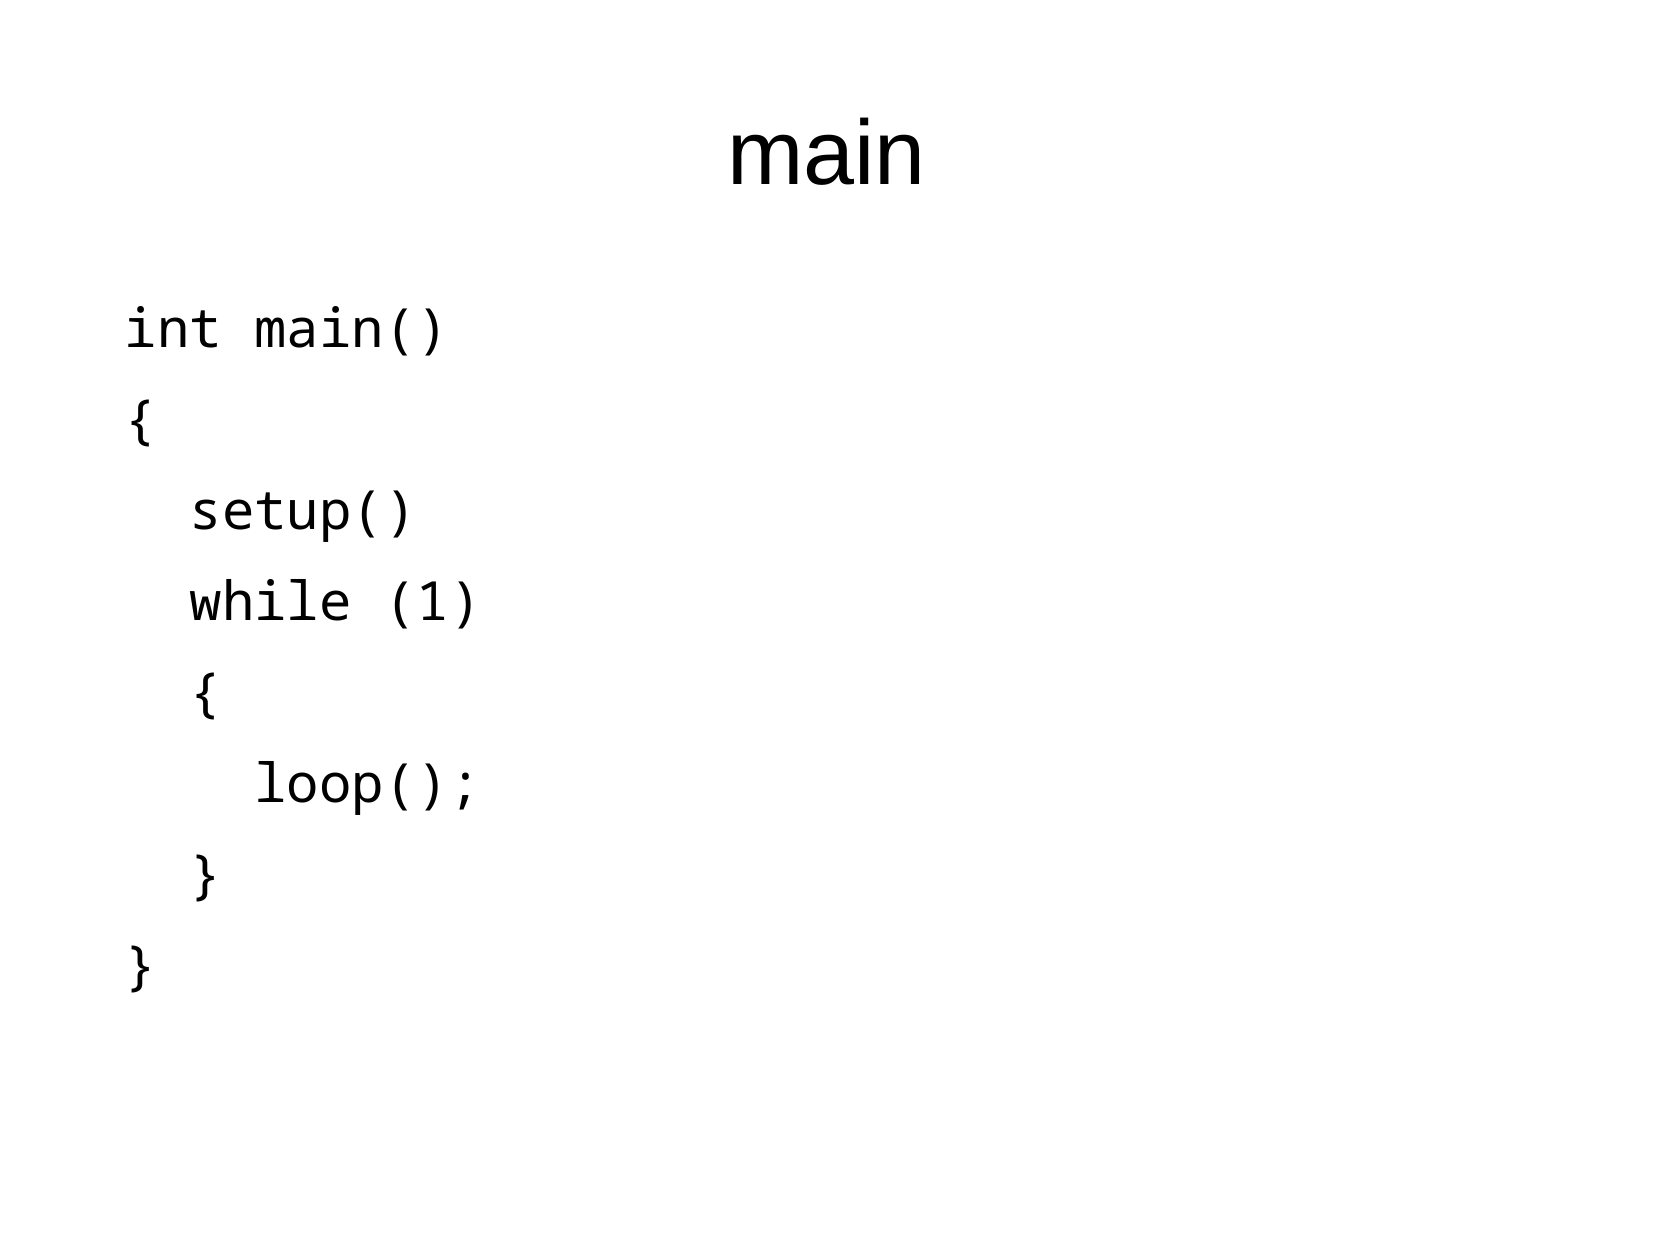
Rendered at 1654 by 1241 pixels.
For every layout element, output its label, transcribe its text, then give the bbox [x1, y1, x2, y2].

title main [82, 49, 1571, 257]
list int main() { setup() while (1) { loop(); } } [82, 290, 1571, 1010]
